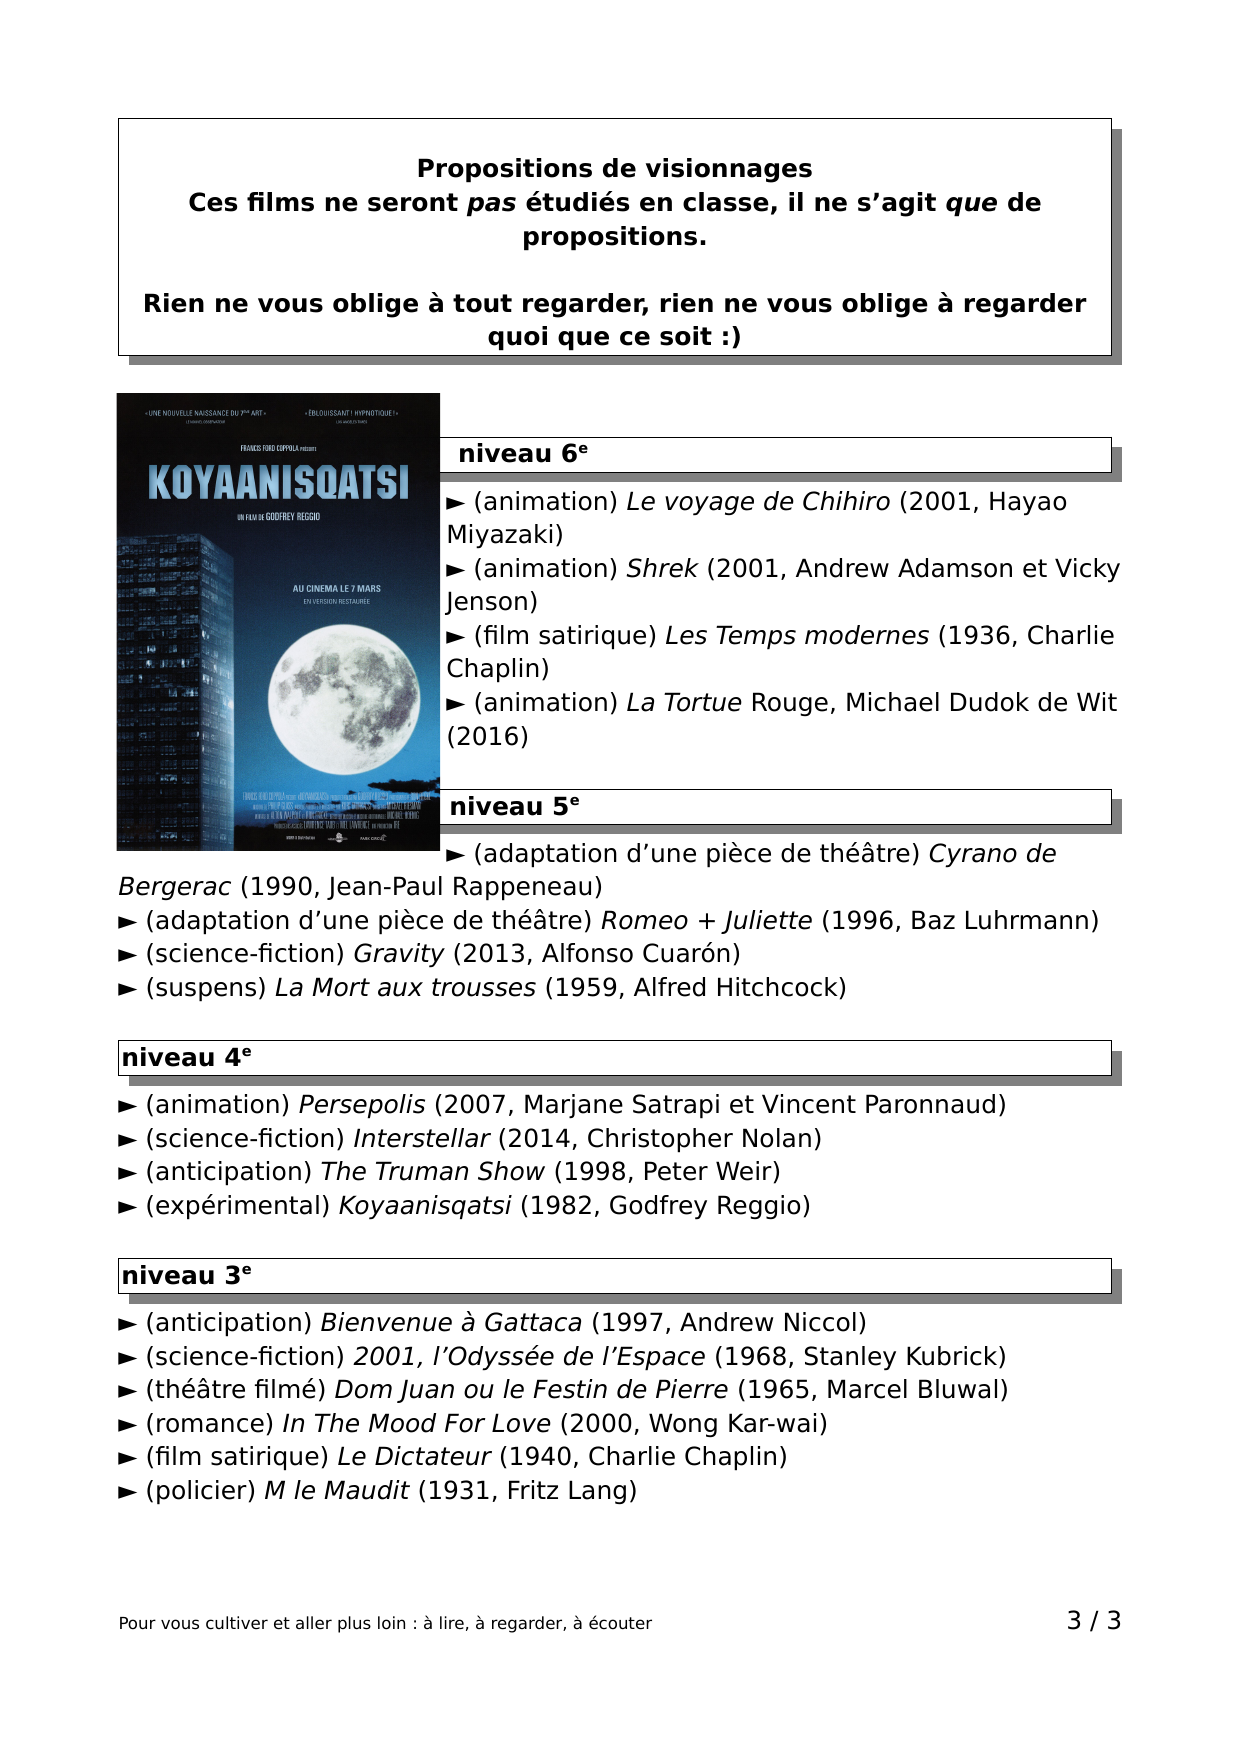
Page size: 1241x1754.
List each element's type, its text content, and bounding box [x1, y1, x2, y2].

text ► (théâtre filmé) Dom Juan ou le Festin de Pierre (1965, Marcel Bluwal) [118, 1375, 1122, 1404]
text ► (science-fiction) 2001, l’Odyssée de l’Espace (1968, Stanley Kubrick) [118, 1342, 1122, 1371]
text Rien ne vous oblige à tout regarder, rien ne vous oblige à regarder quoi que ce soit :) [119, 286, 1111, 354]
text ► (animation) Shrek (2001, Andrew Adamson et Vicky Jenson) [440, 554, 1122, 617]
text ► (anticipation) Bienvenue à Gattaca (1997, Andrew Niccol) [118, 1308, 1122, 1337]
text niveau 4e [119, 1041, 1111, 1075]
text Ces films ne seront pas étudiés en classe, il ne s’agit que de propositions. [119, 185, 1111, 251]
text niveau 3e [119, 1259, 1111, 1293]
text ► (adaptation d’une pièce de théâtre) Cyrano de Bergerac (1990, Jean-Paul Rappeneau) [118, 839, 1122, 902]
text ► (romance) In The Mood For Love (2000, Wong Kar-wai) [118, 1409, 1122, 1438]
text ► (policier) M le Maudit (1931, Fritz Lang) [118, 1476, 1122, 1505]
text ► (suspens) La Mort aux trousses (1959, Alfred Hitchcock) [118, 973, 1122, 1002]
text ► (expérimental) Koyaanisqatsi (1982, Godfrey Reggio) [118, 1191, 1122, 1220]
picture [116, 393, 440, 851]
text ► (anticipation) The Truman Show (1998, Peter Weir) [118, 1157, 1122, 1187]
text ► (film satirique) Le Dictateur (1940, Charlie Chaplin) [118, 1442, 1122, 1472]
text ► (animation) Persepolis (2007, Marjane Satrapi et Vincent Paronnaud) [118, 1090, 1122, 1119]
text Propositions de visionnages [119, 152, 1111, 184]
text niveau 6e [440, 438, 1111, 472]
text ► (science-fiction) Gravity (2013, Alfonso Cuarón) [118, 939, 1122, 969]
text ► (science-fiction) Interstellar (2014, Christopher Nolan) [118, 1124, 1122, 1153]
text ► (animation) La Tortue Rouge, Michael Dudok de Wit (2016) [440, 688, 1122, 751]
text ► (adaptation d’une pièce de théâtre) Romeo + Juliette (1996, Baz Luhrmann) [118, 906, 1122, 935]
text niveau 5e [440, 790, 1111, 824]
text ► (animation) Le voyage de Chihiro (2001, Hayao Miyazaki) [440, 487, 1122, 549]
text ► (film satirique) Les Temps modernes (1936, Charlie Chaplin) [440, 621, 1122, 684]
